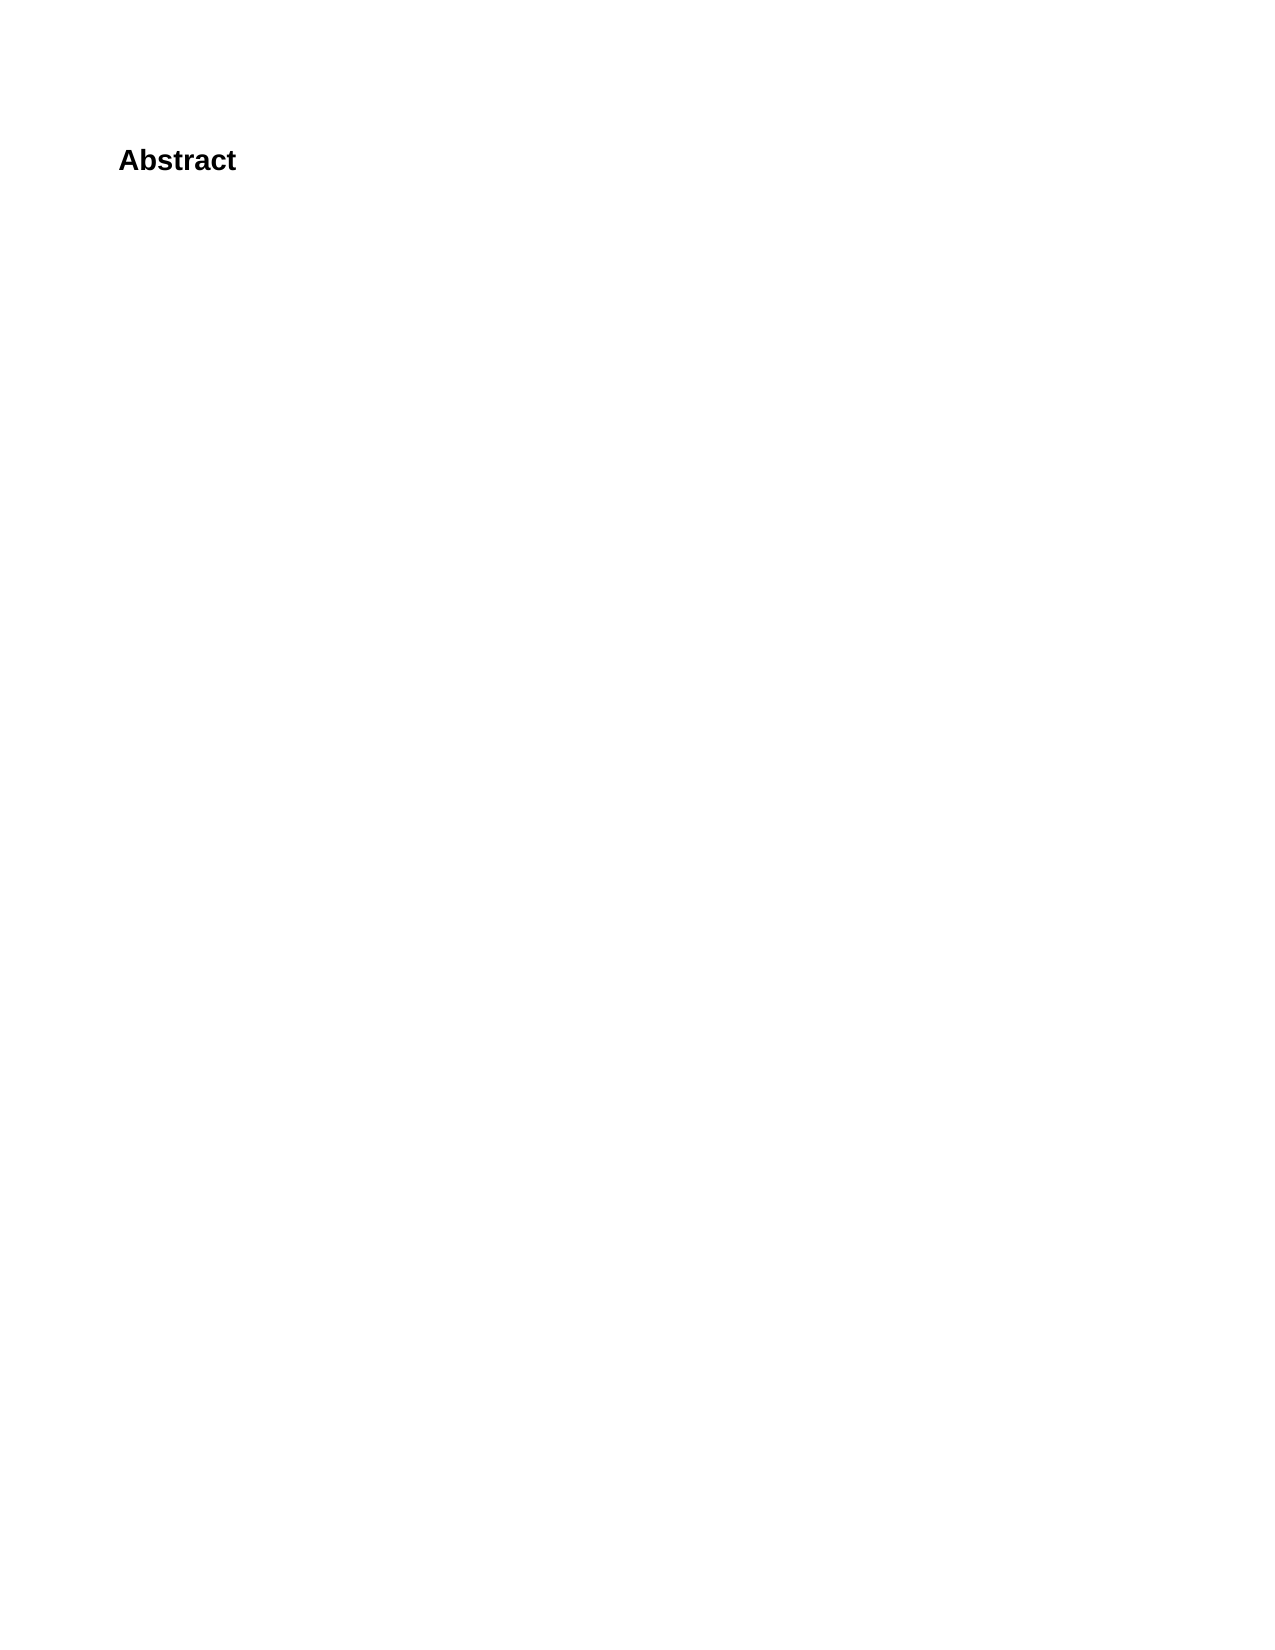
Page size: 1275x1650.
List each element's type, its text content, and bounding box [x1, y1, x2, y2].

subtitle Abstract [118, 143, 1157, 177]
